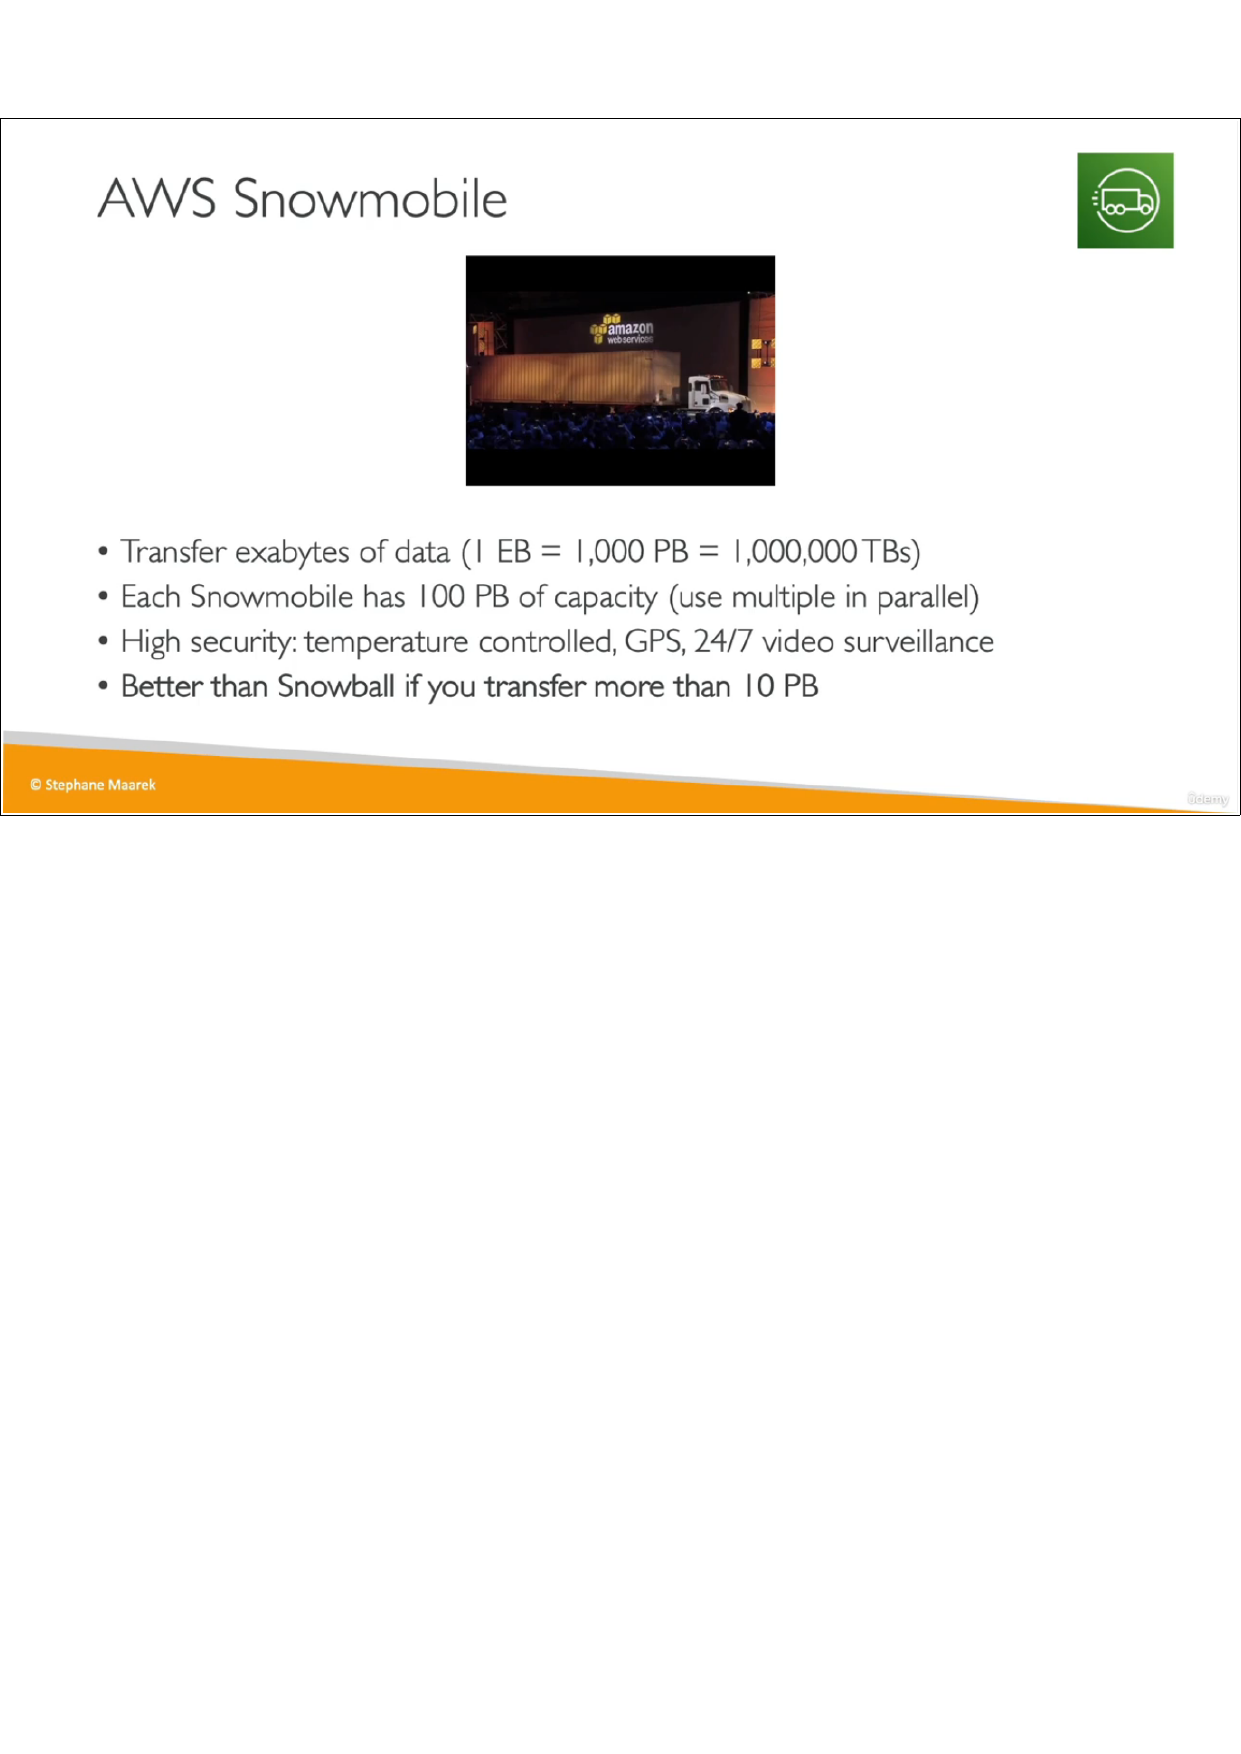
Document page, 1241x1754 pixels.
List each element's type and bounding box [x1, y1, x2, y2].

picture [3, 121, 1238, 813]
